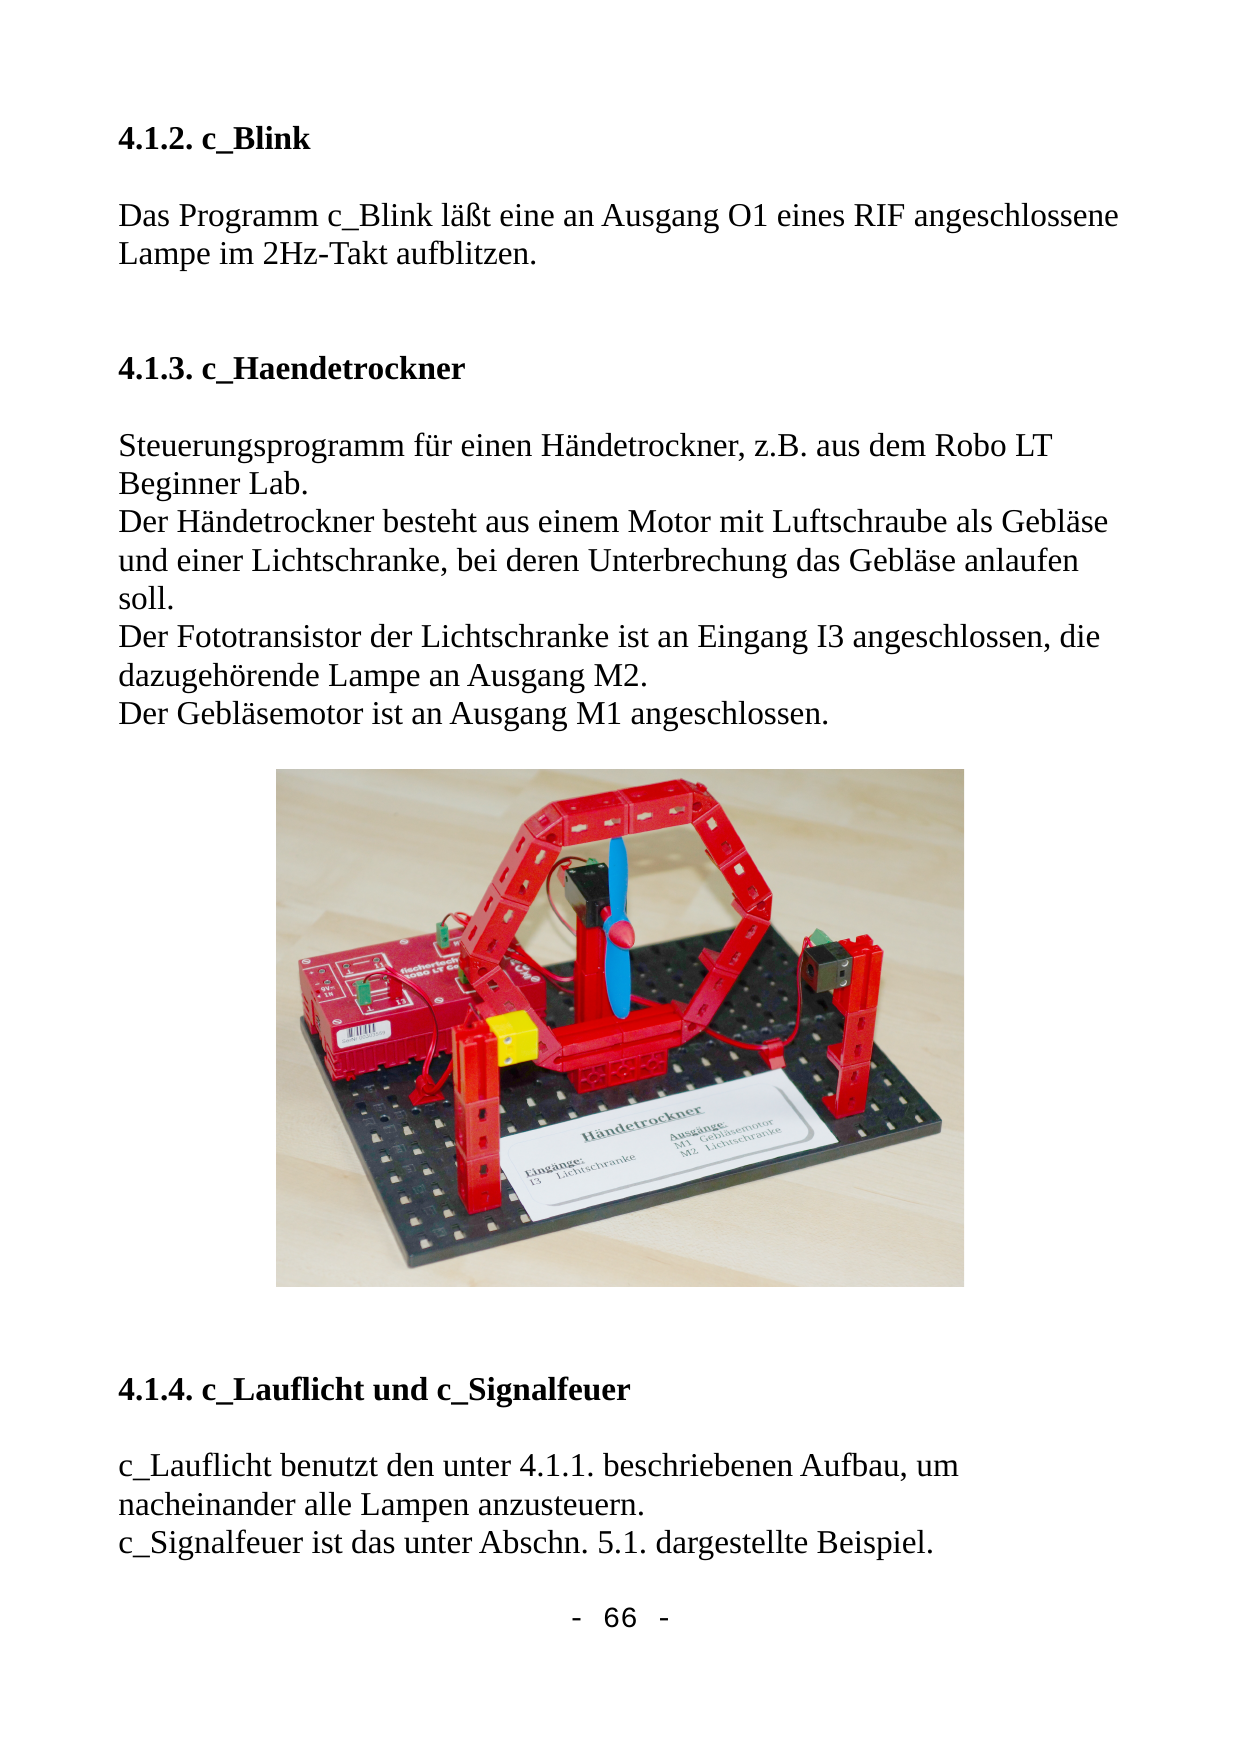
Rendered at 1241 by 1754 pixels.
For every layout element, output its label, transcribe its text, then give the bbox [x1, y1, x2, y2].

text c_Lauflicht benutzt den unter 4.1.1. beschriebenen Aufbau, um nacheinander alle Lampen anzusteuern. [118, 1445, 1122, 1522]
text Der Fototransistor der Lichtschranke ist an Eingang I3 angeschlossen, die dazugehörende Lampe an Ausgang M2. [118, 616, 1122, 693]
text 4.1.3. c_Haendetrockner [118, 348, 1122, 386]
text Steuerungsprogramm für einen Händetrockner, z.B. aus dem Robo LT Beginner Lab. [118, 425, 1122, 501]
text Der Händetrockner besteht aus einem Motor mit Luftschraube als Gebläse und einer Lichtschranke, bei deren Unterbrechung das Gebläse anlaufen soll. [118, 501, 1122, 616]
text Der Gebläsemotor ist an Ausgang M1 angeschlossen. [118, 693, 1122, 731]
text 4.1.2. c_Blink [118, 118, 1122, 156]
picture [276, 769, 965, 1287]
text Das Programm c_Blink läßt eine an Ausgang O1 eines RIF angeschlossene Lampe im 2Hz-Takt aufblitzen. [118, 195, 1122, 271]
text c_Signalfeuer ist das unter Abschn. 5.1. dargestellte Beispiel. [118, 1522, 1122, 1560]
text 4.1.4. c_Lauflicht und c_Signalfeuer [118, 1369, 1122, 1407]
